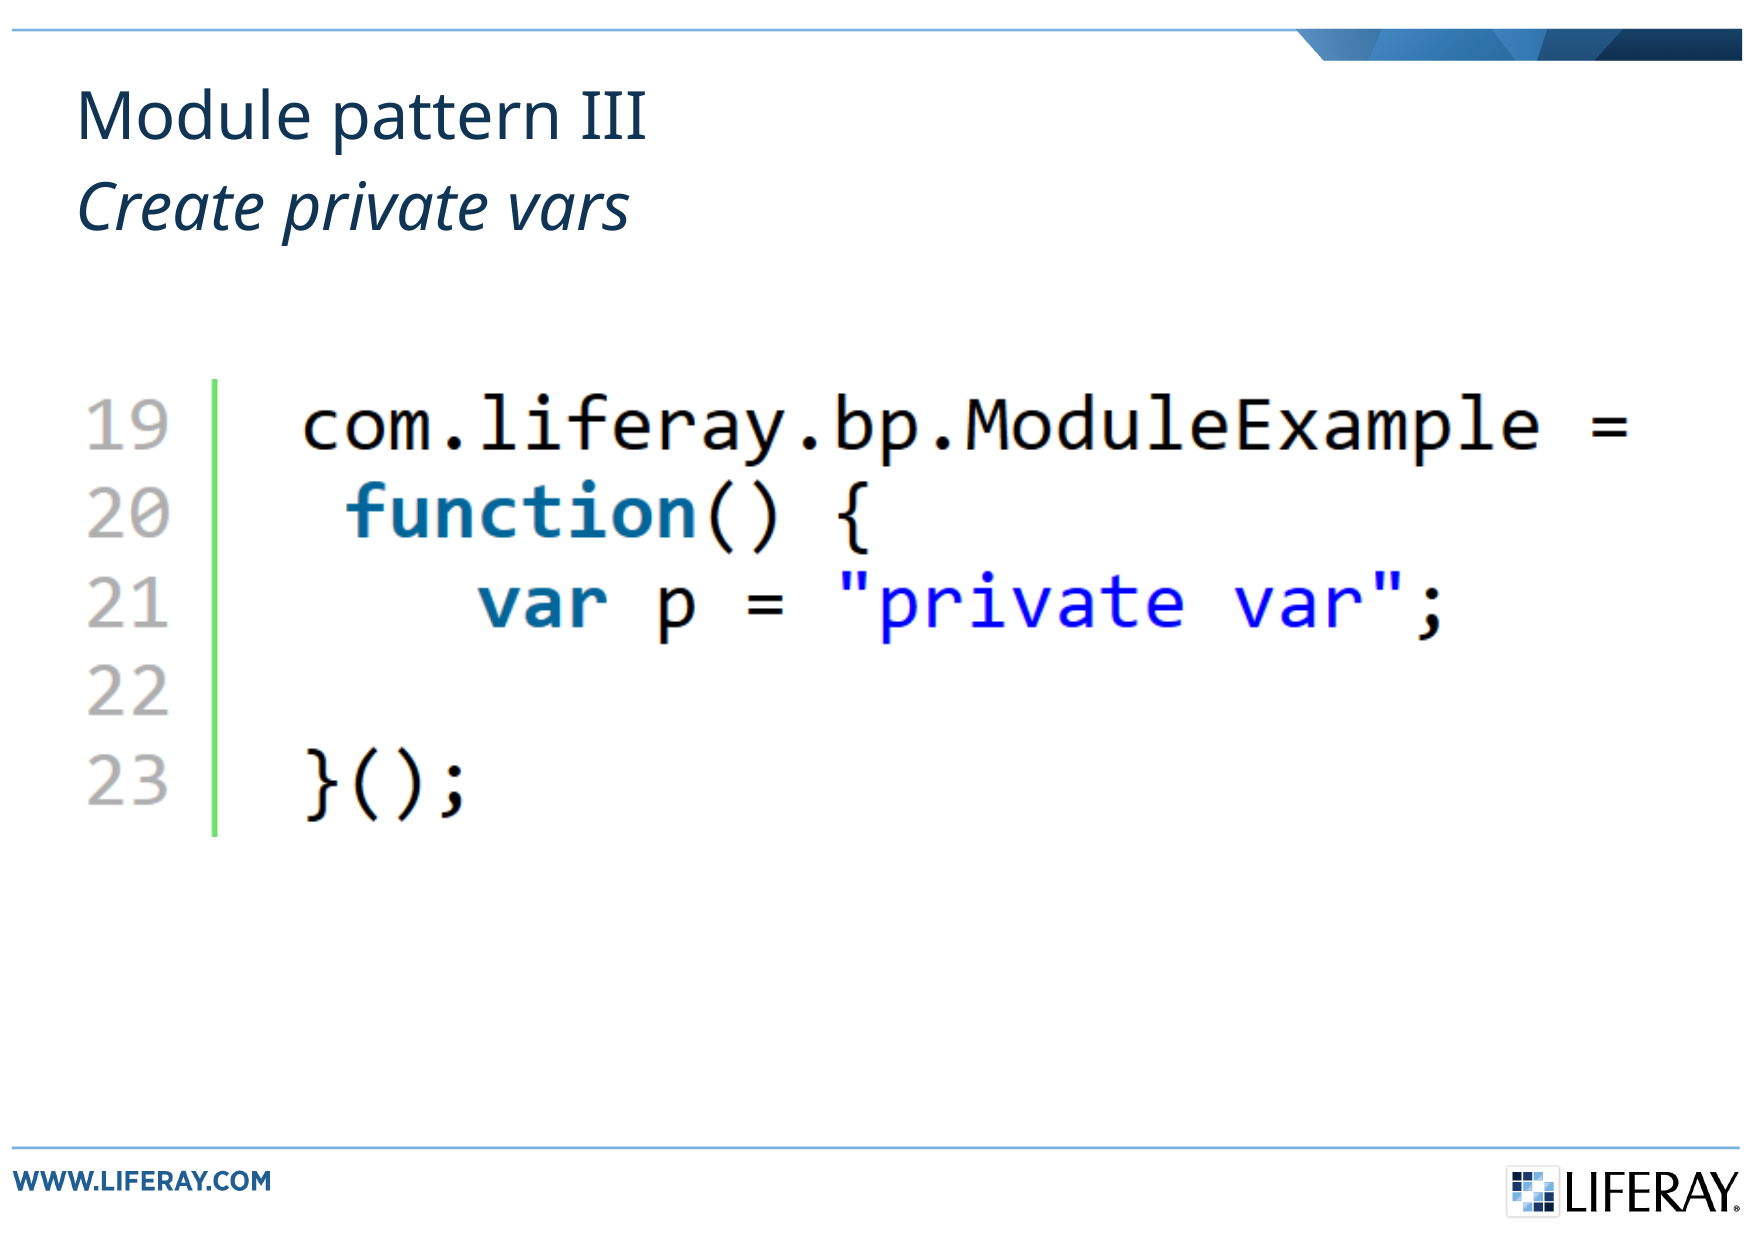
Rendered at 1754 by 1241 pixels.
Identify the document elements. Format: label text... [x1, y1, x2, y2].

title Module pattern III Create private vars [75, 55, 1651, 263]
picture [57, 379, 1649, 837]
picture [10, 1124, 1741, 1234]
picture [12, 0, 1743, 84]
